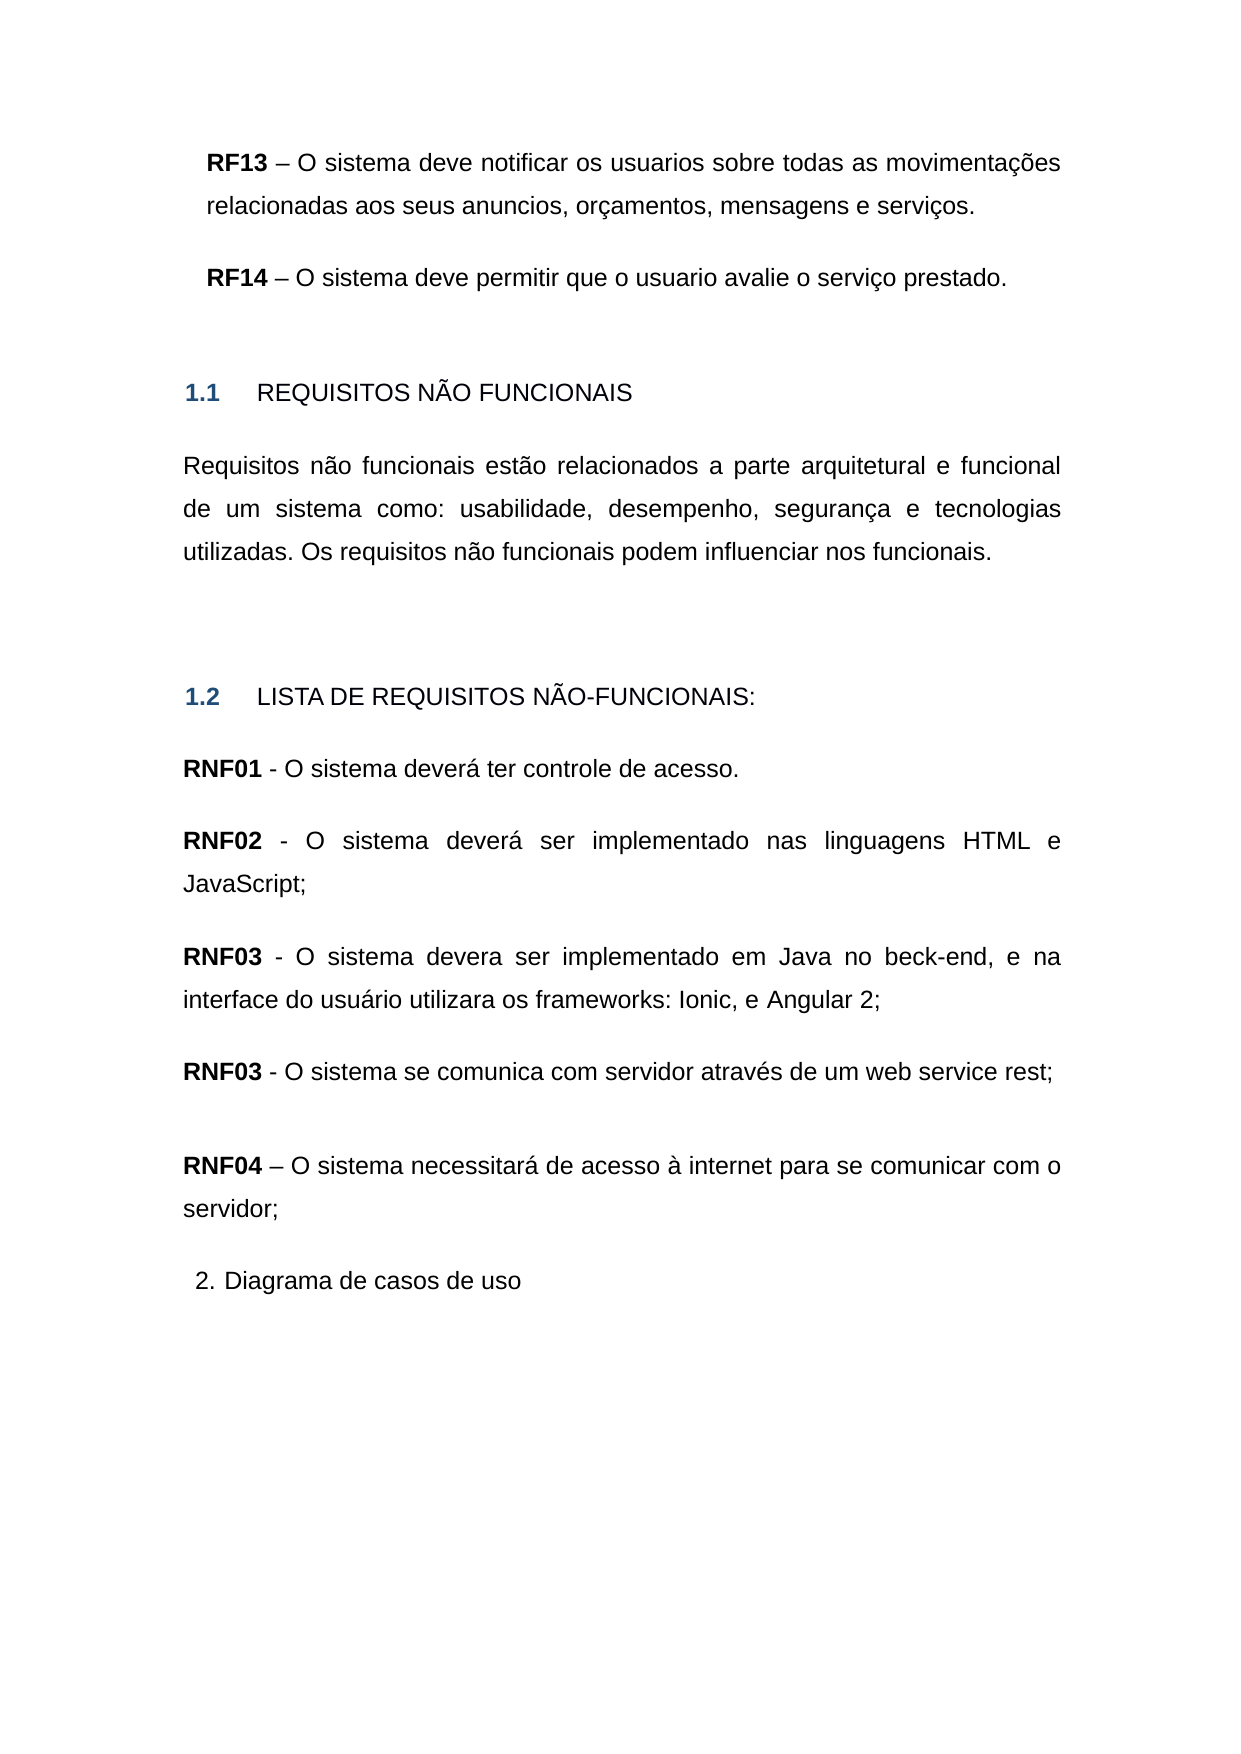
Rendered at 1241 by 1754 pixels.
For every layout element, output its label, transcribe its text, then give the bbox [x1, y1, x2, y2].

text Requisitos não funcionais estão relacionados a parte arquitetural e funcional de um sistema como: usabilidade, desempenho, segurança e tecnologias utilizadas. Os requisitos não funcionais podem influenciar nos funcionais. [183, 451, 1062, 566]
list RF13 – O sistema deve notificar os usuarios sobre todas as movimentações relacionadas aos seus anuncios, orçamentos, mensagens e serviços. [206, 148, 1062, 219]
text RNF03 - O sistema se comunica com servidor através de um web service rest; [183, 1057, 1062, 1086]
text RNF01 - O sistema deverá ter controle de acesso. [183, 754, 1062, 783]
subtitle REQUISITOS NÃO FUNCIONAIS [183, 378, 1062, 407]
list Diagrama de casos de uso [195, 1266, 1062, 1295]
list RF14 – O sistema deve permitir que o usuario avalie o serviço prestado. [206, 263, 1062, 292]
text RNF02 - O sistema deverá ser implementado nas linguagens HTML e JavaScript; [183, 826, 1062, 898]
text RNF04 – O sistema necessitará de acesso à internet para se comunicar com o servidor; [183, 1151, 1062, 1222]
text RNF03 - O sistema devera ser implementado em Java no beck-end, e na interface do usuário utilizara os frameworks: Ionic, e Angular 2; [183, 942, 1062, 1013]
subtitle LISTA DE REQUISITOS NÃO-FUNCIONAIS: [183, 682, 1062, 710]
